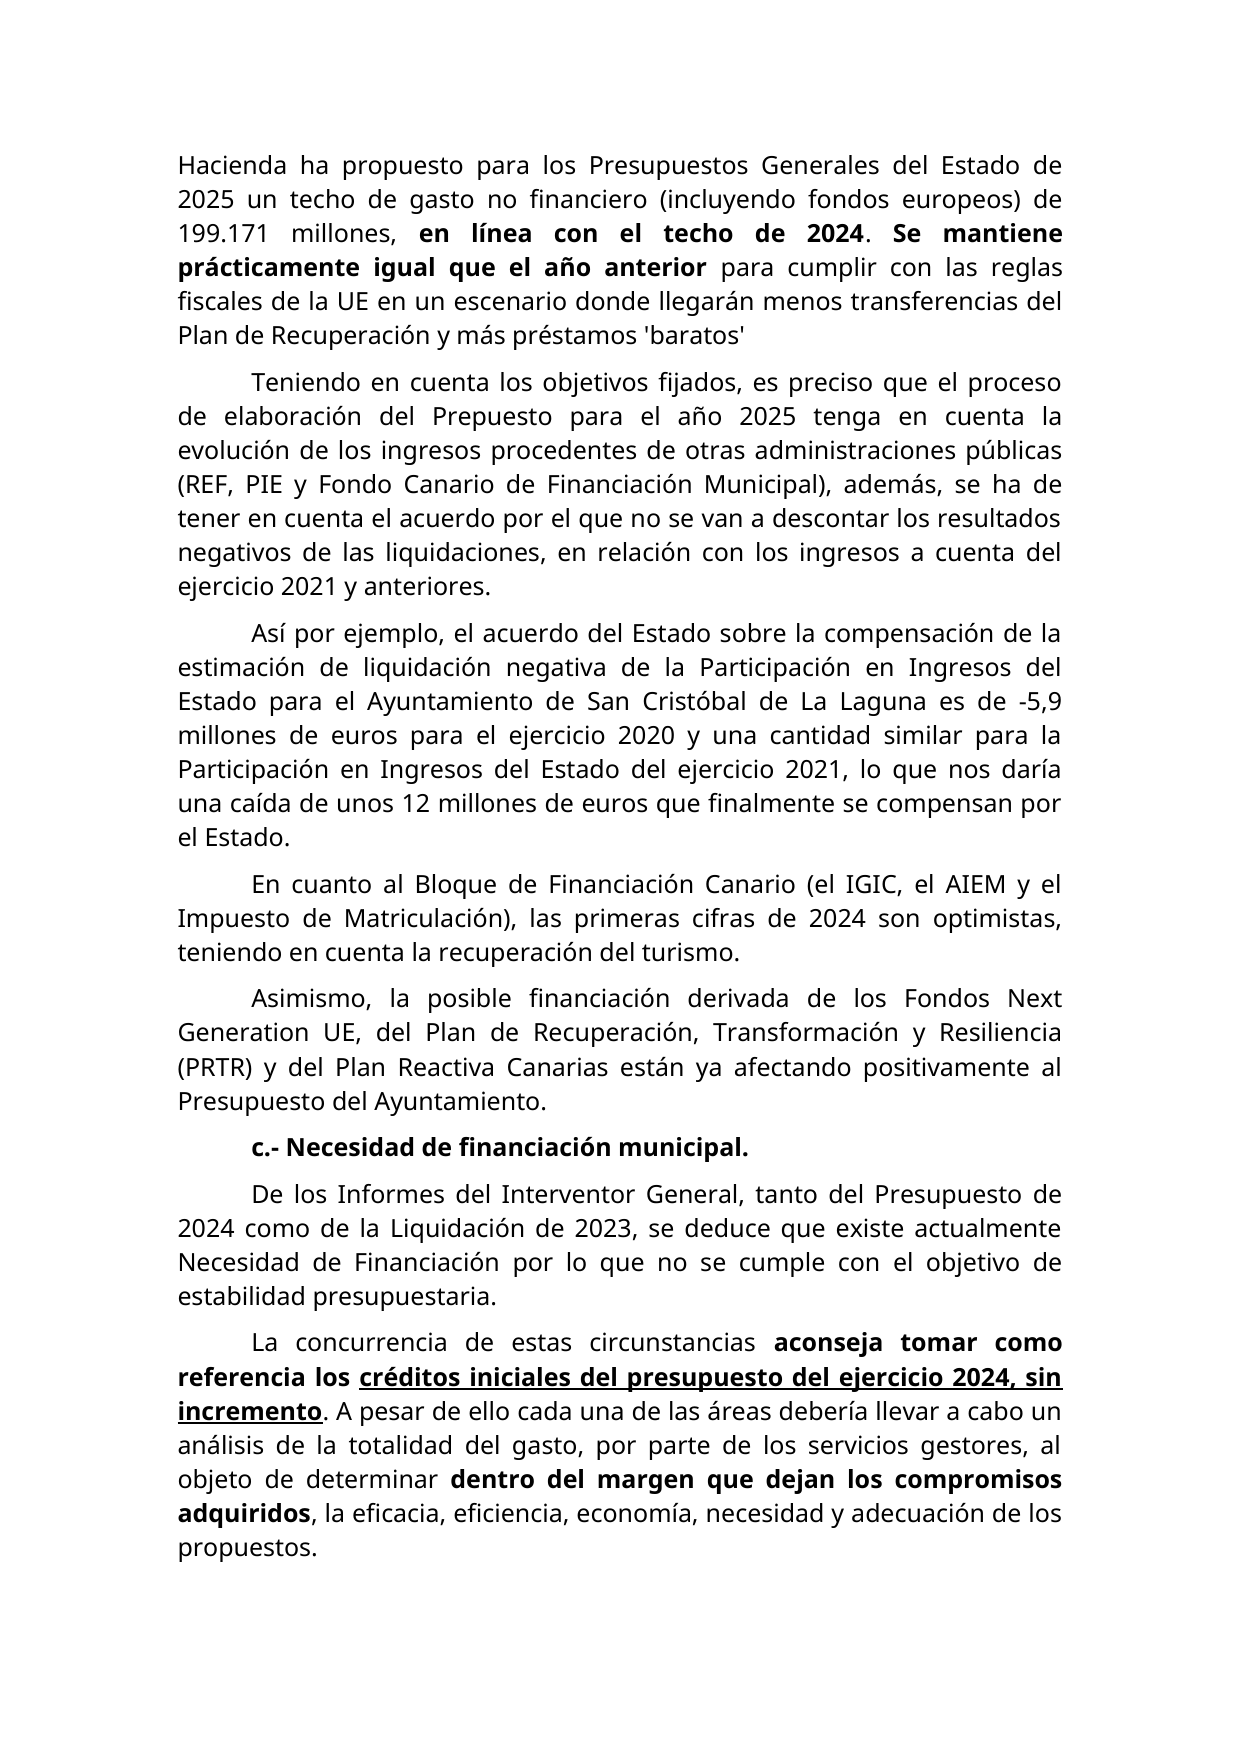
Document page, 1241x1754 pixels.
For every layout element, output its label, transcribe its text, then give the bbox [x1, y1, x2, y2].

text Así por ejemplo, el acuerdo del Estado sobre la compensación de la estimación de liquidación negativa de la Participación en Ingresos del Estado para el Ayuntamiento de San Cristóbal de La Laguna es de -5,9 millones de euros para el ejercicio 2020 y una cantidad similar para la Participación en Ingresos del Estado del ejercicio 2021, lo que nos daría una caída de unos 12 millones de euros que finalmente se compensan por el Estado. [177, 615, 1063, 854]
text c.- Necesidad de financiación municipal. [177, 1130, 1063, 1164]
text La concurrencia de estas circunstancias aconseja tomar como referencia los créditos iniciales del presupuesto del ejercicio 2024, sin incremento. A pesar de ello cada una de las áreas debería llevar a cabo un análisis de la totalidad del gasto, por parte de los servicios gestores, al objeto de determinar dentro del margen que dejan los compromisos adquiridos, la eficacia, eficiencia, economía, necesidad y adecuación de los propuestos. [177, 1325, 1063, 1563]
text Asimismo, la posible financiación derivada de los Fondos Next Generation UE, del Plan de Recuperación, Transformación y Resiliencia (PRTR) y del Plan Reactiva Canarias están ya afectando positivamente al Presupuesto del Ayuntamiento. [177, 981, 1063, 1117]
text En cuanto al Bloque de Financiación Canario (el IGIC, el AIEM y el Impuesto de Matriculación), las primeras cifras de 2024 son optimistas, teniendo en cuenta la recuperación del turismo. [177, 866, 1063, 968]
text De los Informes del Interventor General, tanto del Presupuesto de 2024 como de la Liquidación de 2023, se deduce que existe actualmente Necesidad de Financiación por lo que no se cumple con el objetivo de estabilidad presupuestaria. [177, 1176, 1063, 1313]
text Hacienda ha propuesto para los Presupuestos Generales del Estado de 2025 un techo de gasto no financiero (incluyendo fondos europeos) de 199.171 millones, en línea con el techo de 2024. Se mantiene prácticamente igual que el año anterior para cumplir con las reglas fiscales de la UE en un escenario donde llegarán menos transferencias del Plan de Recuperación y más préstamos 'baratos' [177, 148, 1063, 352]
text Teniendo en cuenta los objetivos fijados, es preciso que el proceso de elaboración del Prepuesto para el año 2025 tenga en cuenta la evolución de los ingresos procedentes de otras administraciones públicas (REF, PIE y Fondo Canario de Financiación Municipal), además, se ha de tener en cuenta el acuerdo por el que no se van a descontar los resultados negativos de las liquidaciones, en relación con los ingresos a cuenta del ejercicio 2021 y anteriores. [177, 364, 1063, 603]
